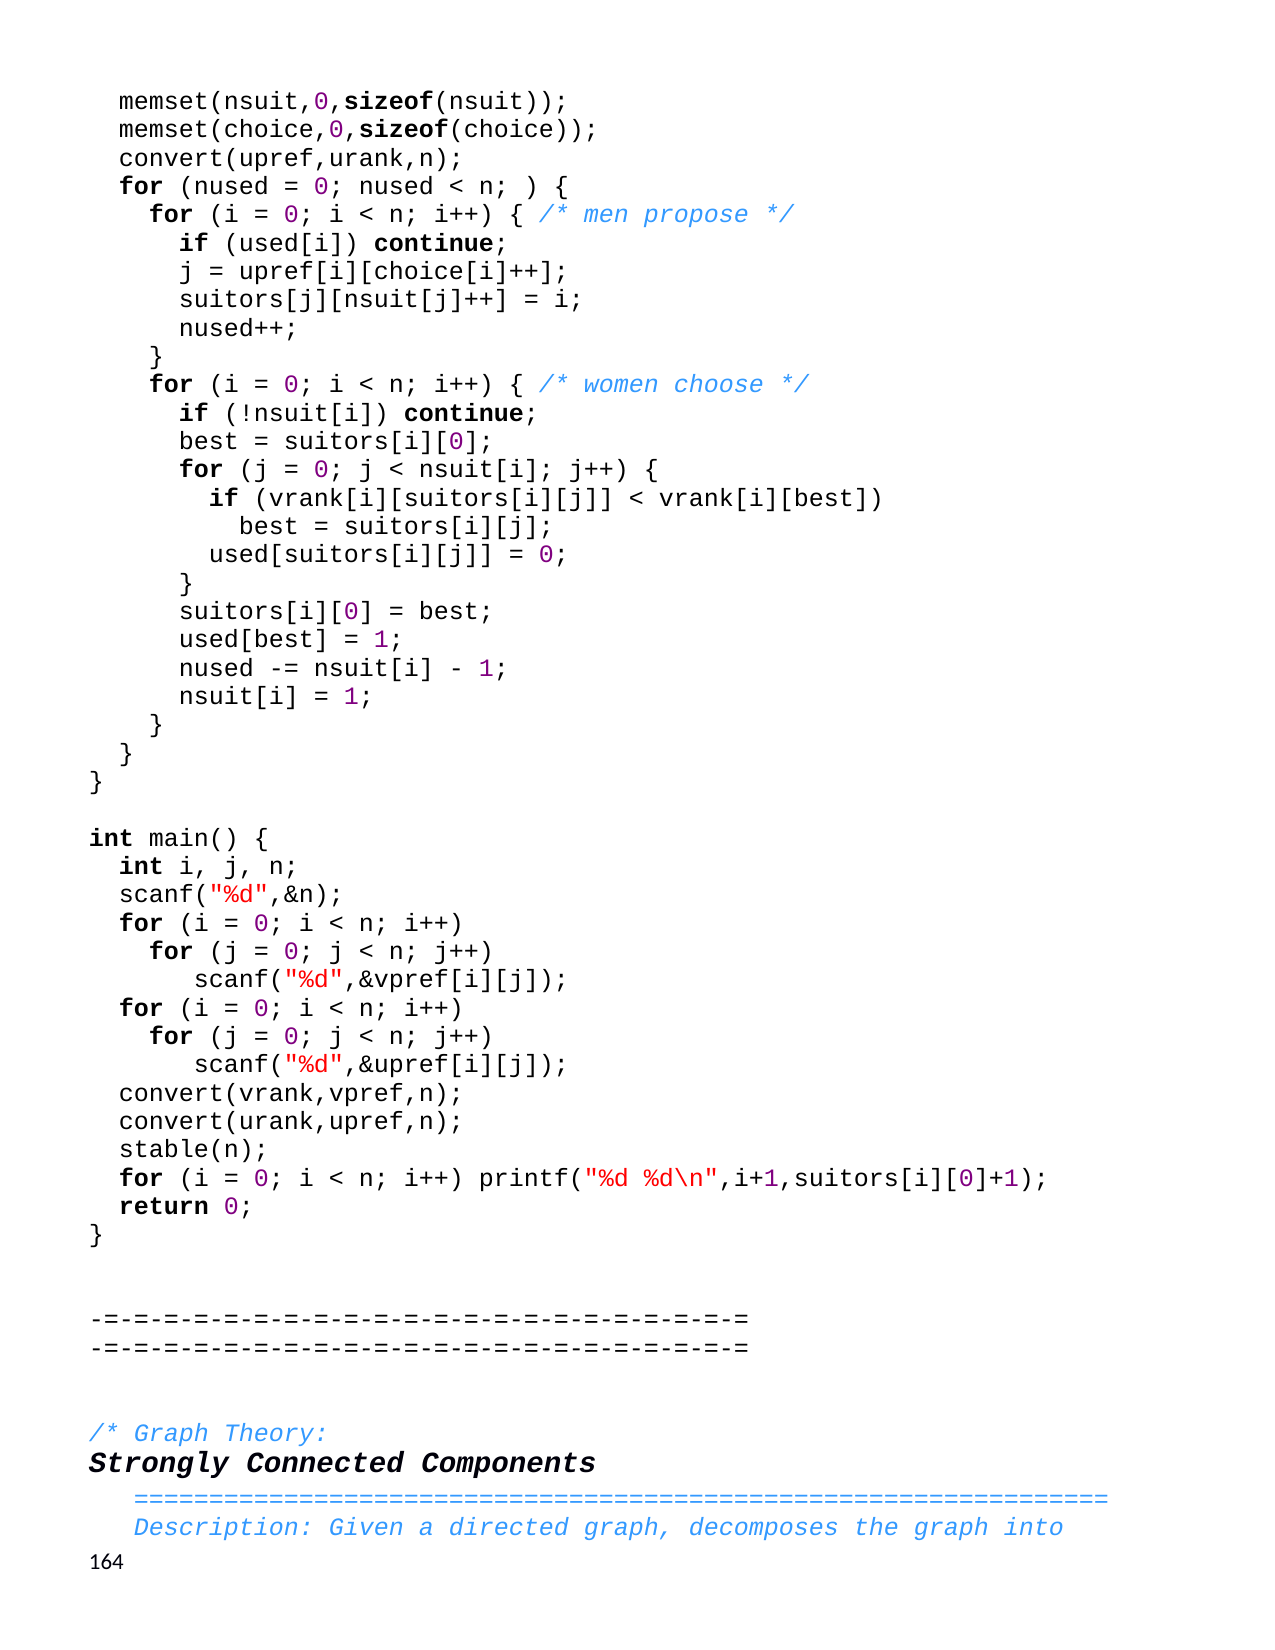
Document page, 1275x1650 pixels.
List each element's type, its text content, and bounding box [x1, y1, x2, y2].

text for (i = 0; i < n; i++) [89, 995, 1186, 1024]
text convert(urank,upref,n); [89, 1109, 1186, 1137]
text best = suitors[i][j]; [89, 514, 1186, 542]
text j = upref[i][choice[i]++]; [89, 259, 1186, 287]
text scanf("%d",&upref[i][j]); [89, 1052, 1186, 1080]
text -=-=-=-=-=-=-=-=-=-=-=-=-=-=-=-=-=-=-=-=-=-= [89, 1307, 1186, 1335]
text for (i = 0; i < n; i++) { /* women choose */ [89, 372, 1186, 400]
text best = suitors[i][0]; [89, 429, 1186, 457]
text } [89, 769, 1186, 797]
text ================================================================= [89, 1487, 1186, 1515]
text scanf("%d",&vpref[i][j]); [89, 967, 1186, 995]
text -=-=-=-=-=-=-=-=-=-=-=-=-=-=-=-=-=-=-=-=-=-= [89, 1335, 1186, 1364]
text /* Graph Theory: [89, 1420, 1186, 1449]
text memset(nsuit,0,sizeof(nsuit)); [89, 89, 1186, 117]
text } [89, 740, 1186, 769]
text suitors[i][0] = best; [89, 599, 1186, 627]
text scanf("%d",&n); [89, 882, 1186, 910]
text used[suitors[i][j]] = 0; [89, 542, 1186, 570]
text for (i = 0; i < n; i++) printf("%d %d\n",i+1,suitors[i][0]+1); [89, 1165, 1186, 1194]
text for (i = 0; i < n; i++) { /* men propose */ [89, 202, 1186, 230]
text suitors[j][nsuit[j]++] = i; [89, 287, 1186, 315]
text stable(n); [89, 1137, 1186, 1165]
text if (vrank[i][suitors[i][j]] < vrank[i][best]) [89, 485, 1186, 514]
text } [89, 712, 1186, 740]
text nused++; [89, 315, 1186, 344]
text } [89, 570, 1186, 599]
text int main() { [89, 825, 1186, 854]
text int i, j, n; [89, 854, 1186, 882]
text } [89, 344, 1186, 372]
text for (j = 0; j < nsuit[i]; j++) { [89, 457, 1186, 485]
text used[best] = 1; [89, 627, 1186, 655]
text return 0; [89, 1194, 1186, 1222]
text for (nused = 0; nused < n; ) { [89, 174, 1186, 202]
text convert(upref,urank,n); [89, 145, 1186, 174]
text convert(vrank,vpref,n); [89, 1080, 1186, 1109]
text if (!nsuit[i]) continue; [89, 400, 1186, 429]
text nused -= nsuit[i] - 1; [89, 655, 1186, 684]
text for (j = 0; j < n; j++) [89, 939, 1186, 967]
text if (used[i]) continue; [89, 230, 1186, 259]
text memset(choice,0,sizeof(choice)); [89, 117, 1186, 145]
text for (j = 0; j < n; j++) [89, 1024, 1186, 1052]
subtitle Strongly Connected Components [89, 1449, 1186, 1482]
text nsuit[i] = 1; [89, 684, 1186, 712]
text for (i = 0; i < n; i++) [89, 910, 1186, 939]
text Description: Given a directed graph, decomposes the graph into [89, 1515, 1186, 1543]
text } [89, 1222, 1186, 1250]
